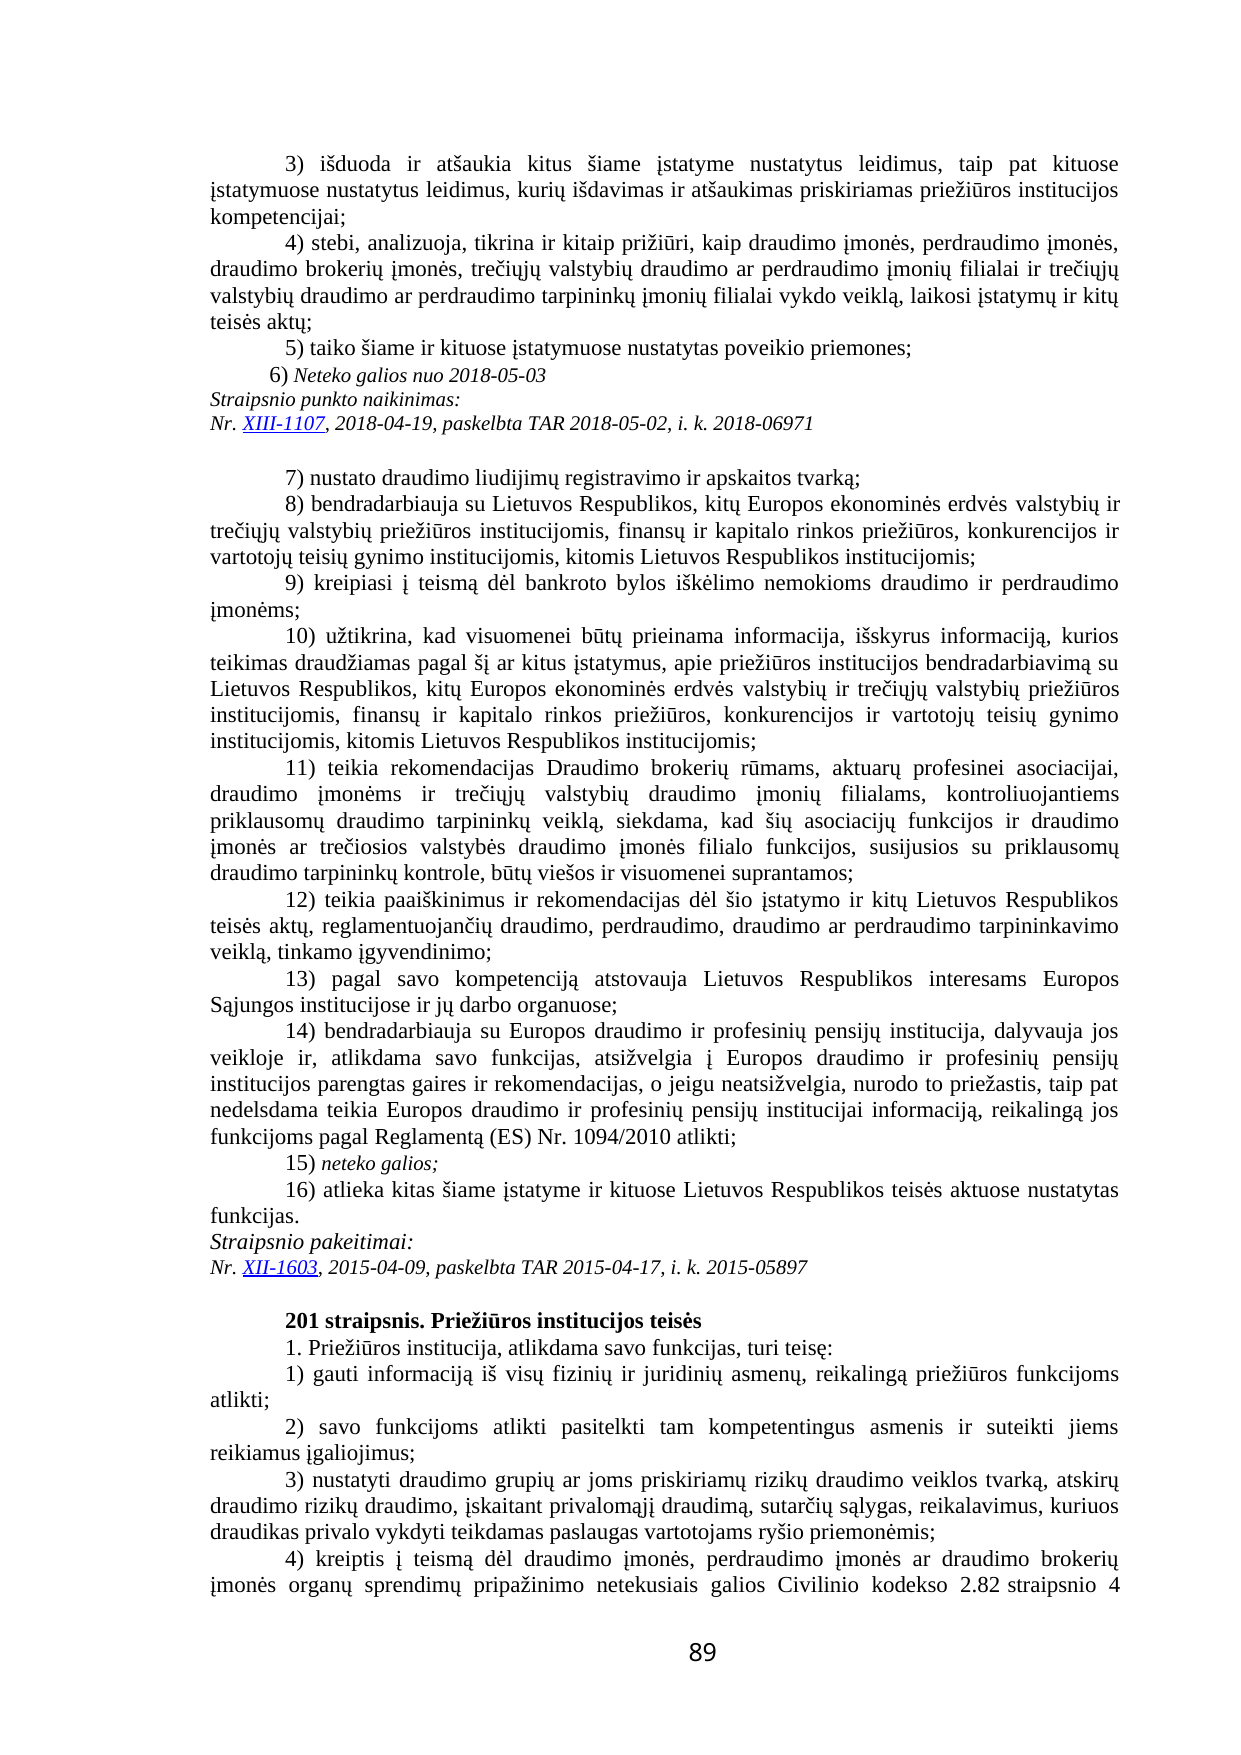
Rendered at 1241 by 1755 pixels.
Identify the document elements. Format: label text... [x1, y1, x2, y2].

text 6) Neteko galios nuo 2018-05-03 [210, 361, 1120, 387]
text 2) savo funkcijoms atlikti pasitelkti tam kompetentingus asmenis ir suteikti jiems reikiamus įgaliojimus; [210, 1413, 1120, 1466]
text Straipsnio pakeitimai: [210, 1228, 1120, 1255]
text 13) pagal savo kompetenciją atstovauja Lietuvos Respublikos interesams Europos Sąjungos institucijose ir jų darbo organuose; [210, 965, 1120, 1017]
text 12) teikia paaiškinimus ir rekomendacijas dėl šio įstatymo ir kitų Lietuvos Respublikos teisės aktų, reglamentuojančių draudimo, perdraudimo, draudimo ar perdraudimo tarpininkavimo veiklą, tinkamo įgyvendinimo; [210, 886, 1120, 965]
text 201 straipsnis. Priežiūros institucijos teisės [210, 1307, 1120, 1334]
text 10) užtikrina, kad visuomenei būtų prieinama informacija, išskyrus informaciją, kurios teikimas draudžiamas pagal šį ar kitus įstatymus, apie priežiūros institucijos bendradarbiavimą su Lietuvos Respublikos, kitų Europos ekonominės erdvės valstybių ir trečiųjų valstybių priežiūros institucijomis, finansų ir kapitalo rinkos priežiūros, konkurencijos ir vartotojų teisių gynimo institucijomis, kitomis Lietuvos Respublikos institucijomis; [210, 622, 1120, 754]
text 7) nustato draudimo liudijimų registravimo ir apskaitos tvarką; [210, 464, 1120, 490]
text 3) išduoda ir atšaukia kitus šiame įstatyme nustatytus leidimus, taip pat kituose įstatymuose nustatytus leidimus, kurių išdavimas ir atšaukimas priskiriamas priežiūros institucijos kompetencijai; [210, 150, 1120, 229]
text 11) teikia rekomendacijas Draudimo brokerių rūmams, aktuarų profesinei asociacijai, draudimo įmonėms ir trečiųjų valstybių draudimo įmonių filialams, kontroliuojantiems priklausomų draudimo tarpininkų veiklą, siekdama, kad šių asociacijų funkcijos ir draudimo įmonės ar trečiosios valstybės draudimo įmonės filialo funkcijos, susijusios su priklausomų draudimo tarpininkų kontrole, būtų viešos ir visuomenei suprantamos; [210, 754, 1120, 886]
text 3) nustatyti draudimo grupių ar joms priskiriamų rizikų draudimo veiklos tvarką, atskirų draudimo rizikų draudimo, įskaitant privalomąjį draudimą, sutarčių sąlygas, reikalavimus, kuriuos draudikas privalo vykdyti teikdamas paslaugas vartotojams ryšio priemonėmis; [210, 1466, 1120, 1545]
text 15) neteko galios; [210, 1149, 1120, 1176]
text 4) kreiptis į teismą dėl draudimo įmonės, perdraudimo įmonės ar draudimo brokerių įmonės organų sprendimų pripažinimo netekusiais galios Civilinio kodekso 2.82 straipsnio 4 [210, 1545, 1120, 1597]
text 4) stebi, analizuoja, tikrina ir kitaip prižiūri, kaip draudimo įmonės, perdraudimo įmonės, draudimo brokerių įmonės, trečiųjų valstybių draudimo ar perdraudimo įmonių filialai ir trečiųjų valstybių draudimo ar perdraudimo tarpininkų įmonių filialai vykdo veiklą, laikosi įstatymų ir kitų teisės aktų; [210, 229, 1120, 334]
text 1) gauti informaciją iš visų fizinių ir juridinių asmenų, reikalingą priežiūros funkcijoms atlikti; [210, 1360, 1120, 1413]
text Straipsnio punkto naikinimas: [210, 387, 1120, 411]
text Nr. XII-1603, 2015-04-09, paskelbta TAR 2015-04-17, i. k. 2015-05897 [210, 1255, 1120, 1279]
text 8) bendradarbiauja su Lietuvos Respublikos, kitų Europos ekonominės erdvės valstybių ir trečiųjų valstybių priežiūros institucijomis, finansų ir kapitalo rinkos priežiūros, konkurencijos ir vartotojų teisių gynimo institucijomis, kitomis Lietuvos Respublikos institucijomis; [210, 490, 1120, 569]
text 5) taiko šiame ir kituose įstatymuose nustatytas poveikio priemones; [210, 334, 1120, 361]
text 9) kreipiasi į teismą dėl bankroto bylos iškėlimo nemokioms draudimo ir perdraudimo įmonėms; [210, 569, 1120, 622]
text 16) atlieka kitas šiame įstatyme ir kituose Lietuvos Respublikos teisės aktuose nustatytas funkcijas. [210, 1176, 1120, 1228]
text Nr. XIII-1107, 2018-04-19, paskelbta TAR 2018-05-02, i. k. 2018-06971 [210, 411, 1120, 435]
text 14) bendradarbiauja su Europos draudimo ir profesinių pensijų institucija, dalyvauja jos veikloje ir, atlikdama savo funkcijas, atsižvelgia į Europos draudimo ir profesinių pensijų institucijos parengtas gaires ir rekomendacijas, o jeigu neatsižvelgia, nurodo to priežastis, taip pat nedelsdama teikia Europos draudimo ir profesinių pensijų institucijai informaciją, reikalingą jos funkcijoms pagal Reglamentą (ES) Nr. 1094/2010 atlikti; [210, 1017, 1120, 1149]
text 1. Priežiūros institucija, atlikdama savo funkcijas, turi teisę: [210, 1334, 1120, 1360]
